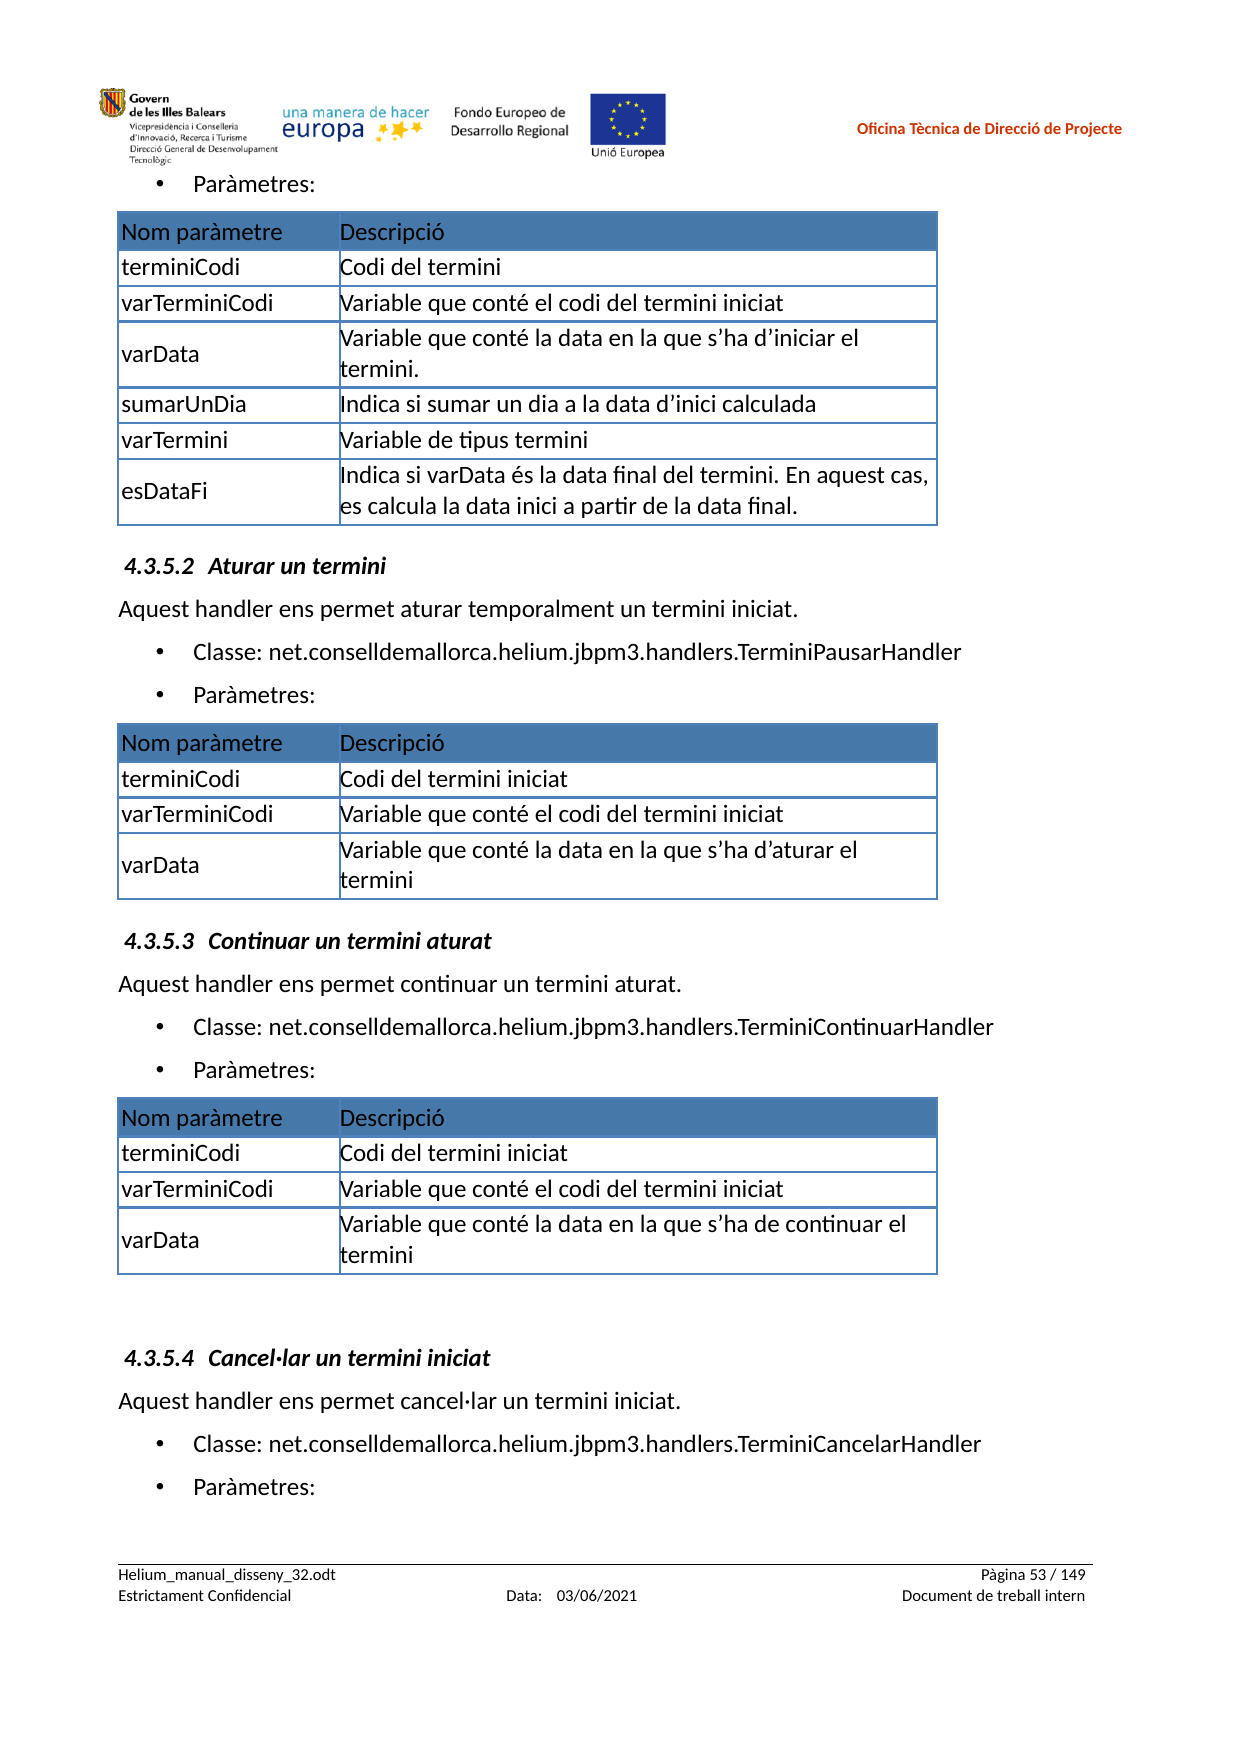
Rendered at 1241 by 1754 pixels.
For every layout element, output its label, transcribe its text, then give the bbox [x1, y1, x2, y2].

table_cell Variable que conté la data en la que s’ha de continuar el termini [341, 1209, 936, 1272]
list Paràmetres: [156, 1054, 1122, 1084]
list Paràmetres: [156, 679, 1122, 710]
table_header Nom paràmetre [119, 725, 339, 761]
table_cell terminiCodi [119, 251, 339, 285]
picture [99, 87, 668, 166]
table_cell varData [119, 834, 339, 898]
table_cell terminiCodi [119, 763, 339, 796]
table_cell Variable que conté la data en la que s’ha d’iniciar el termini. [341, 323, 936, 386]
table_cell varData [119, 1209, 339, 1272]
table_cell Variable de tipus termini [341, 424, 936, 457]
table_cell varTerminiCodi [119, 287, 339, 320]
list Classe: net.conselldemallorca.helium.jbpm3.handlers.TerminiCancelarHandler [156, 1428, 1122, 1459]
table_cell Variable que conté la data en la que s’ha d’aturar el termini [341, 834, 936, 898]
text Aquest handler ens permet cancel·lar un termini iniciat. [118, 1385, 1122, 1416]
table_cell Codi del termini [341, 251, 936, 285]
table_header Descripció [341, 1099, 936, 1135]
table_header Nom paràmetre [119, 1099, 339, 1135]
table_header Descripció [341, 213, 936, 249]
table_cell Codi del termini iniciat [341, 763, 936, 796]
table_header Descripció [341, 725, 936, 761]
table_cell esDataFi [119, 460, 339, 523]
list Classe: net.conselldemallorca.helium.jbpm3.handlers.TerminiContinuarHandler [156, 1011, 1122, 1041]
list Paràmetres: [156, 168, 1122, 198]
table_cell varTerminiCodi [119, 799, 339, 832]
list Classe: net.conselldemallorca.helium.jbpm3.handlers.TerminiPausarHandler [156, 636, 1122, 667]
subtitle Aturar un termini [118, 551, 1122, 581]
text Aquest handler ens permet aturar temporalment un termini iniciat. [118, 593, 1122, 624]
list Paràmetres: [156, 1471, 1122, 1502]
subtitle Continuar un termini aturat [118, 925, 1122, 955]
table_cell terminiCodi [119, 1138, 339, 1171]
table_cell Indica si sumar un dia a la data d’inici calculada [341, 389, 936, 422]
table_cell Variable que conté el codi del termini iniciat [341, 799, 936, 832]
table_cell sumarUnDia [119, 389, 339, 422]
table_cell varData [119, 323, 339, 386]
text Aquest handler ens permet continuar un termini aturat. [118, 968, 1122, 998]
table_cell Codi del termini iniciat [341, 1138, 936, 1171]
table_cell varTerminiCodi [119, 1173, 339, 1206]
subtitle Cancel·lar un termini iniciat [118, 1343, 1122, 1373]
table_header Nom paràmetre [119, 213, 339, 249]
table_cell Variable que conté el codi del termini iniciat [341, 287, 936, 320]
table_cell Variable que conté el codi del termini iniciat [341, 1173, 936, 1206]
table_cell varTermini [119, 424, 339, 457]
table_cell Indica si varData és la data final del termini. En aquest cas, es calcula la data inici a partir de la data final. [341, 460, 936, 523]
